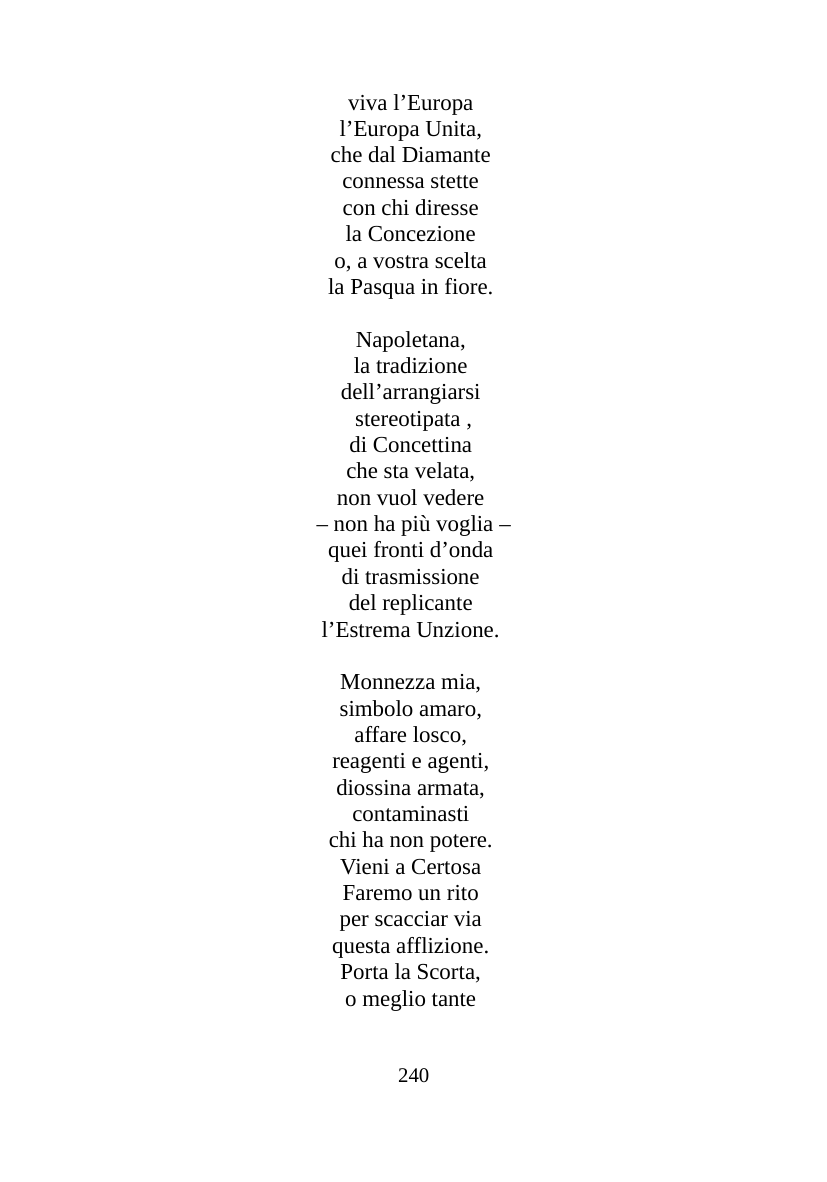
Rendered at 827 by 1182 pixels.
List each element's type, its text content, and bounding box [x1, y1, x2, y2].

text viva l’Europa l’Europa Unita, che dal Diamante connessa stette con chi diresse la Concezione o, a vostra scelta la Pasqua in fiore. Napoletana, la tradizione dell’arrangiarsi stereotipata , di Concettina che sta velata, non vuol vedere ‒ non ha più voglia ‒ quei fronti d’onda di trasmissione del replicante l’Estrema Unzione. Monnezza mia, simbolo amaro, affare losco, reagenti e agenti, diossina armata, contaminasti chi ha non potere. Vieni a Certosa Faremo un rito per scacciar via questa afflizione. Porta la Scorta, o meglio tante [88, 88, 738, 1011]
